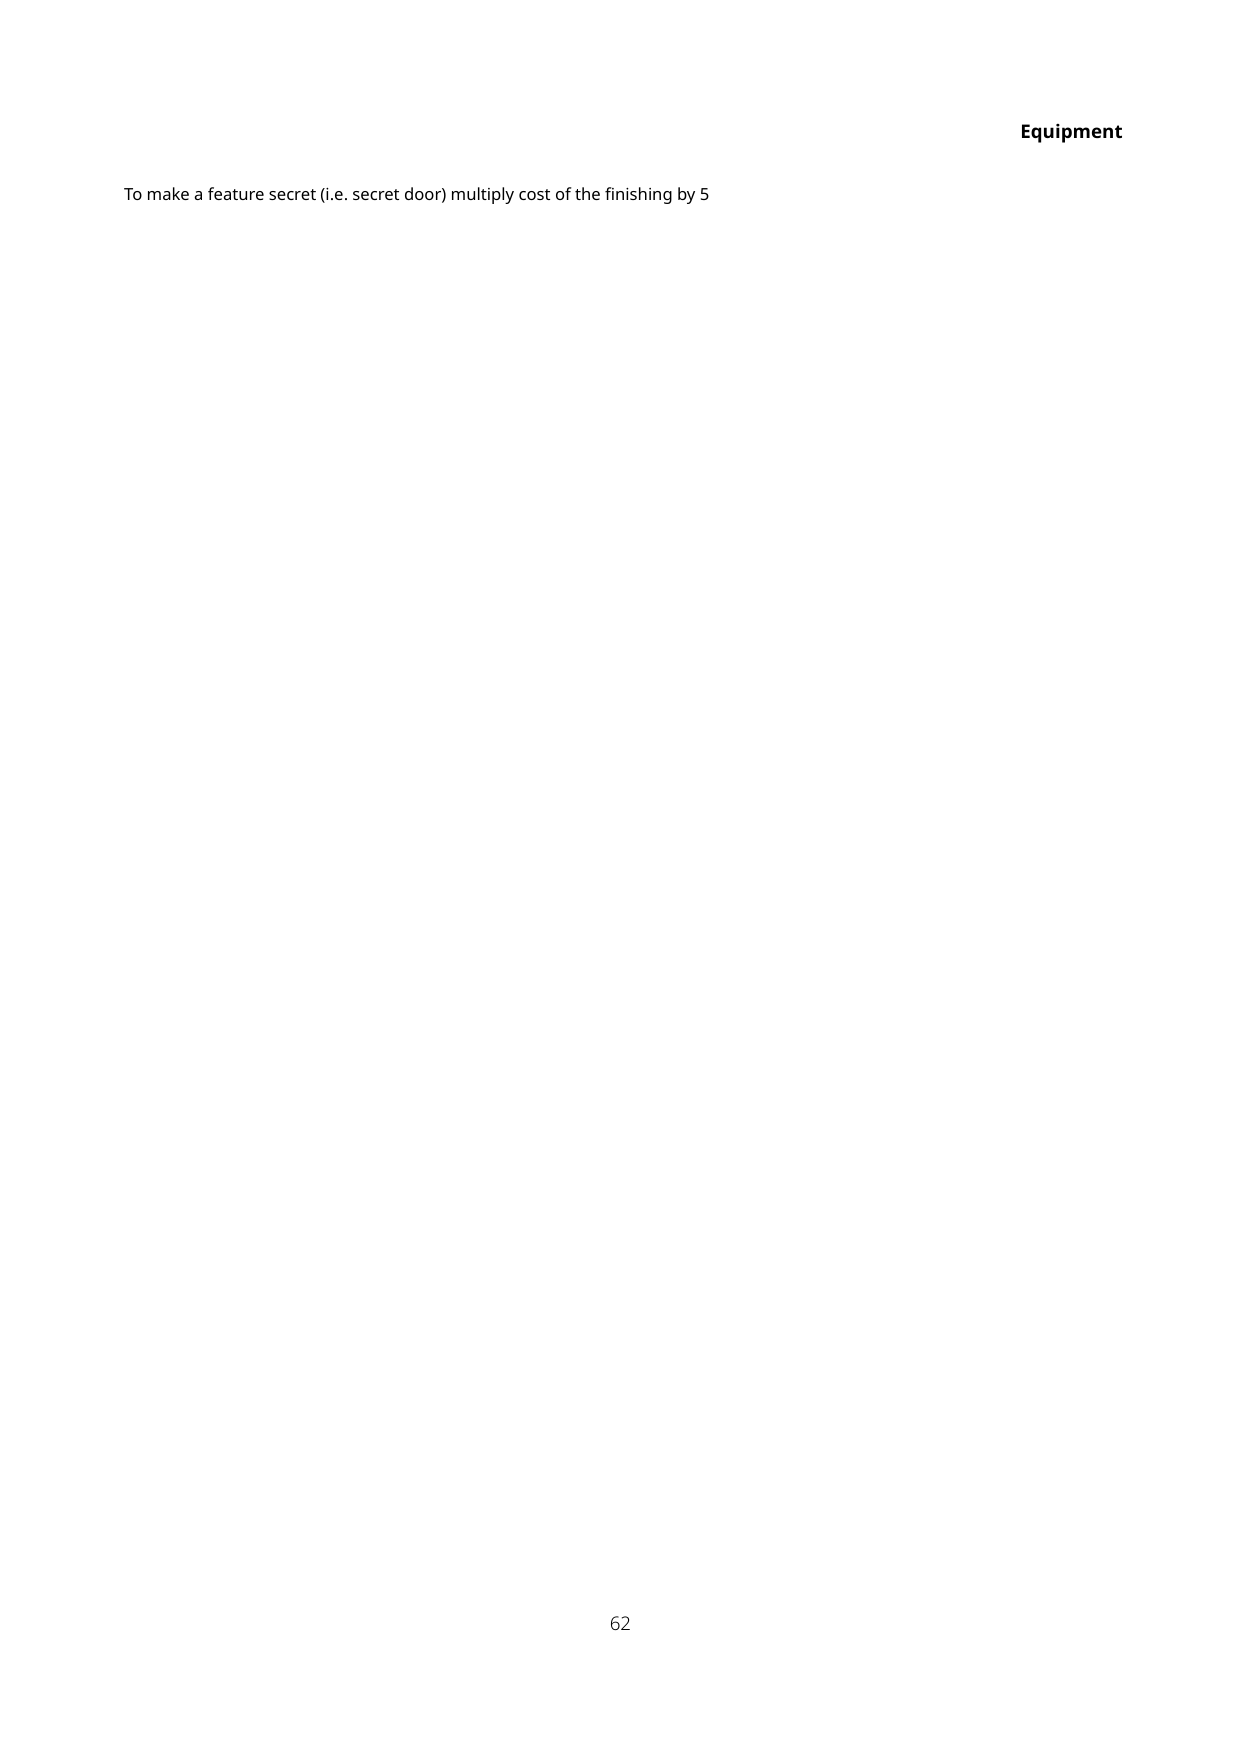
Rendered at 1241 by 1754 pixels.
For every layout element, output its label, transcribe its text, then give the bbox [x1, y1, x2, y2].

table_cell To make a feature secret (i.e. secret door) multiply cost of the finishing by 5 [118, 173, 1123, 211]
